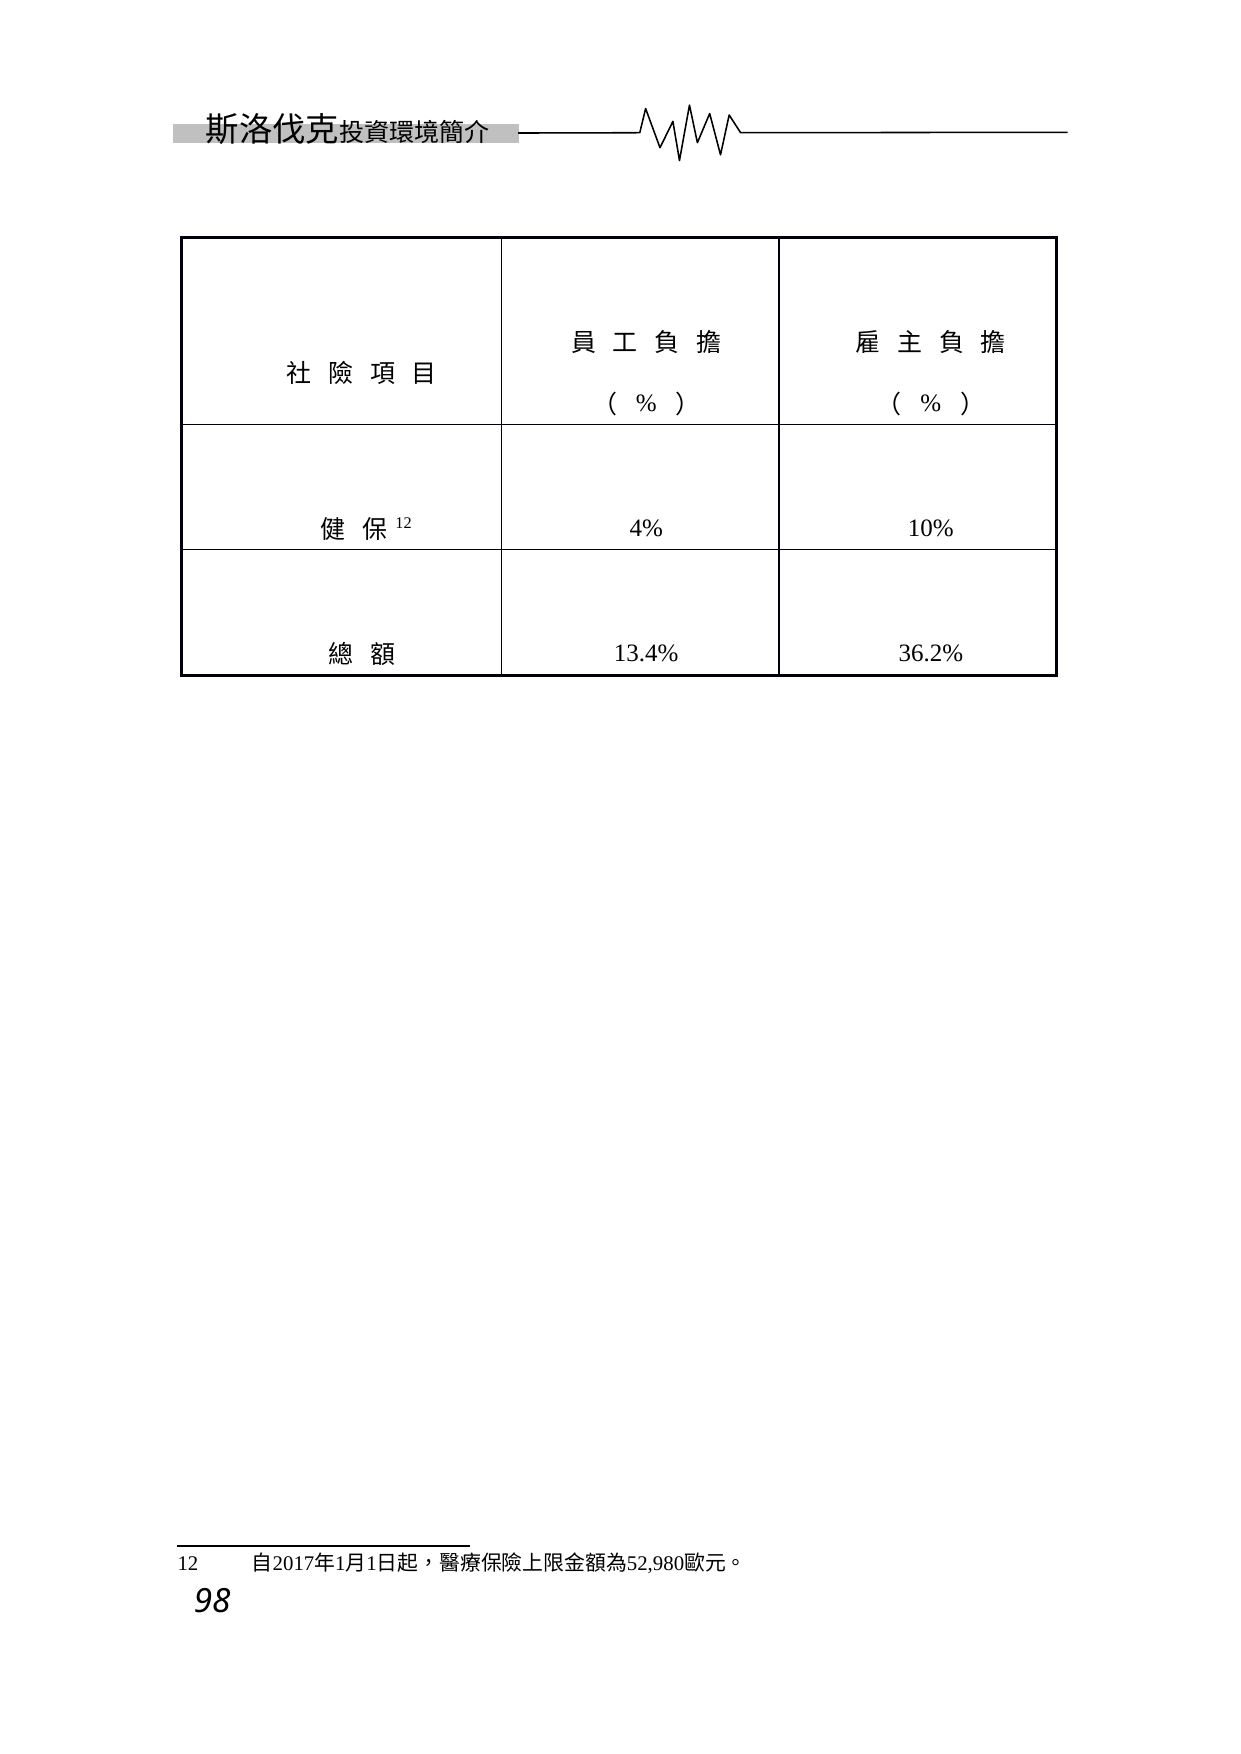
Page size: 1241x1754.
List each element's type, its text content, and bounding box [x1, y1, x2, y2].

table_header 員工負擔（%） [502, 239, 778, 424]
table_header 雇主負擔（%） [780, 239, 1055, 424]
table_cell 健保 [183, 425, 501, 549]
table_cell 4% [502, 425, 778, 549]
table_cell 36.2% [780, 550, 1055, 674]
table_cell 10% [780, 425, 1055, 549]
table_cell 13.4% [502, 550, 778, 674]
table_header 社險項目 [183, 239, 501, 424]
table_cell 總額 [183, 550, 501, 674]
